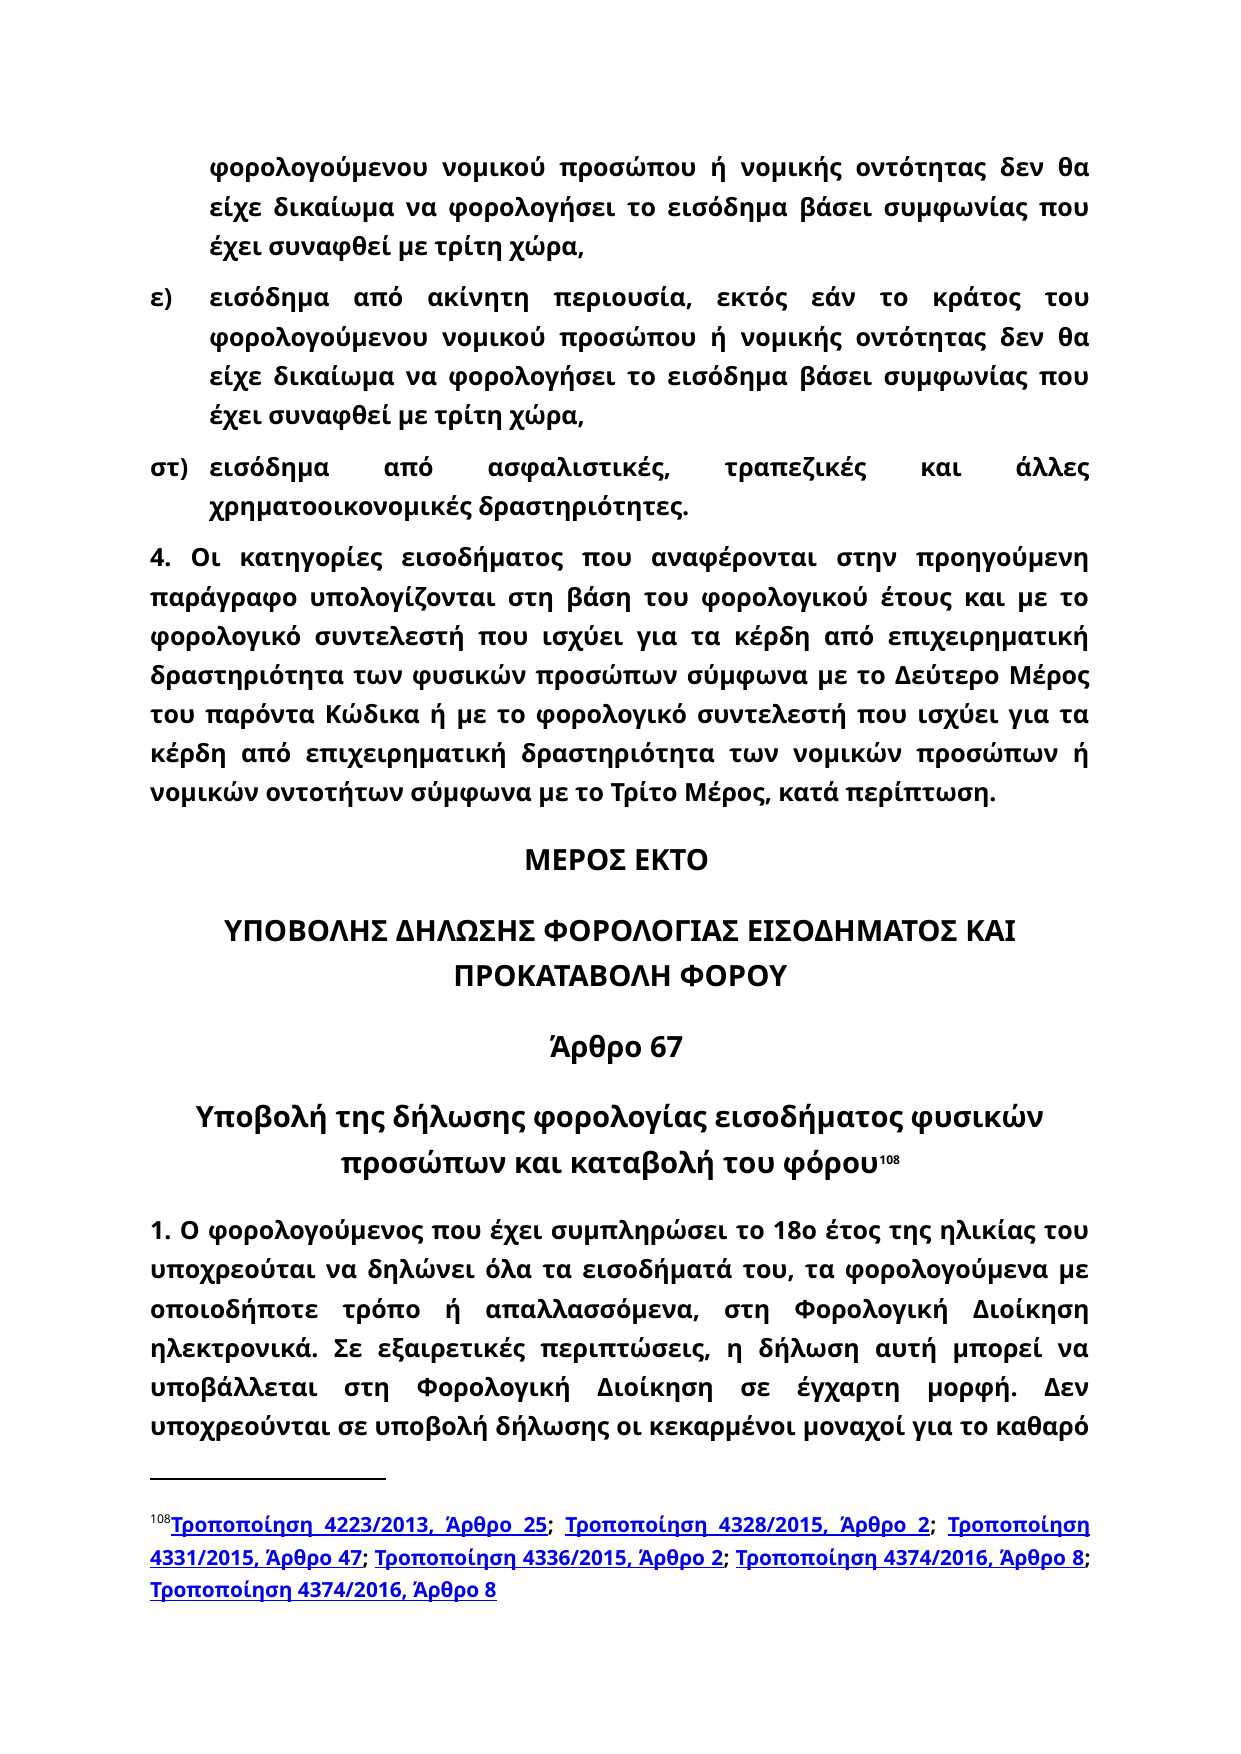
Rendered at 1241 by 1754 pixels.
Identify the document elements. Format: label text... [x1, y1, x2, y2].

list φορολογούμενου νομικού προσώπου ή νομικής οντότητας δεν θα είχε δικαίωμα να φορολογήσει το εισόδημα βάσει συμφωνίας που έχει συναφθεί με τρίτη χώρα, [150, 150, 1090, 262]
subtitle ΥΠΟΒΟΛΗΣ ΔΗΛΩΣΗΣ ΦΟΡΟΛΟΓΙΑΣ ΕΙΣΟΔΗΜΑΤΟΣ ΚΑΙ ΠΡΟΚΑΤΑΒΟΛΗ ΦΟΡΟΥ [150, 910, 1090, 995]
subtitle Υποβολή της δήλωσης φορολογίας εισοδήματος φυσικών προσώπων και καταβολή του φόρου [150, 1097, 1090, 1182]
text 1. Ο φορολογούμενος που έχει συμπληρώσει το 18ο έτος της ηλικίας του υποχρεούται να δηλώνει όλα τα εισοδήματά του, τα φορολογούμενα με οποιοδήποτε τρόπο ή απαλλασσόμενα, στη Φορολογική Διοίκηση ηλεκτρονικά. Σε εξαιρετικές περιπτώσεις, η δήλωση αυτή μπορεί να υποβάλλεται στη Φορολογική Διοίκηση σε έγχαρτη μορφή. Δεν υποχρεούνται σε υποβολή δήλωσης οι κεκαρμένοι μοναχοί για το καθαρό [150, 1213, 1090, 1443]
text 4. Οι κατηγορίες εισοδήματος που αναφέρονται στην προηγούμενη παράγραφο υπολογίζονται στη βάση του φορολογικού έτους και με το φορολογικό συντελεστή που ισχύει για τα κέρδη από επιχειρηματική δραστηριότητα των φυσικών προσώπων σύμφωνα με το Δεύτερο Μέρος του παρόντα Κώδικα ή με το φορολογικό συντελεστή που ισχύει για τα κέρδη από επιχειρηματική δραστηριότητα των νομικών προσώπων ή νομικών οντοτήτων σύμφωνα με το Τρίτο Μέρος, κατά περίπτωση. [150, 540, 1090, 809]
list στ) εισόδημα από ασφαλιστικές, τραπεζικές και άλλες χρηματοοικονομικές δραστηριότητες. [150, 449, 1090, 522]
list ε) εισόδημα από ακίνητη περιουσία, εκτός εάν το κράτος του φορολογούμενου νομικού προσώπου ή νομικής οντότητας δεν θα είχε δικαίωμα να φορολογήσει το εισόδημα βάσει συμφωνίας που έχει συναφθεί με τρίτη χώρα, [150, 280, 1090, 432]
subtitle ΜΕΡΟΣ ΕΚΤΟ [150, 839, 1090, 879]
text Τροποποίηση 4223/2013, Άρθρο 25; Τροποποίηση 4328/2015, Άρθρο 2; Τροποποίηση 4331/2015, Άρθρο 47; Τροποποίηση 4336/2015, Άρθρο 2; Τροποποίηση 4374/2016, Άρθρο 8; Τροποποίηση 4374/2016, Άρθρο 8 [150, 1510, 1090, 1604]
subtitle Άρθρο 67 [150, 1026, 1090, 1066]
